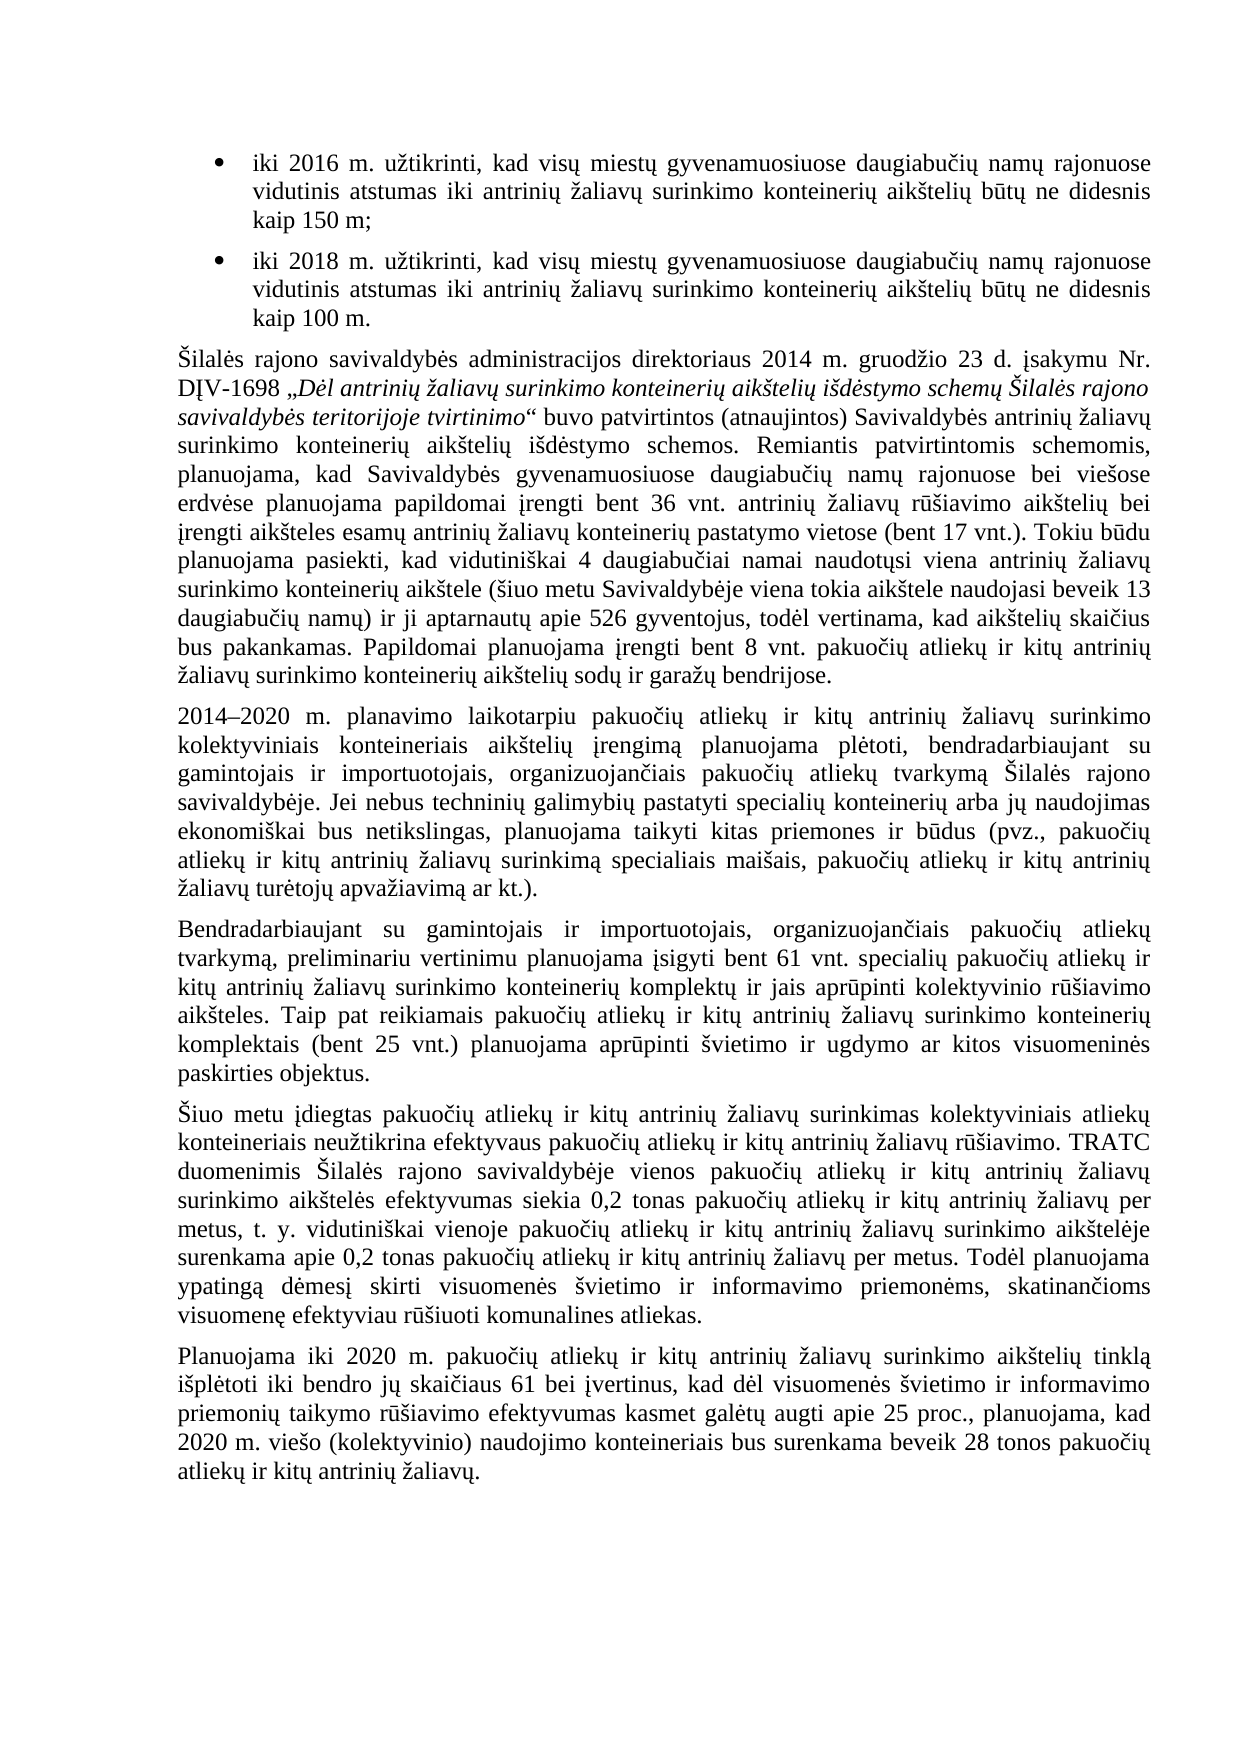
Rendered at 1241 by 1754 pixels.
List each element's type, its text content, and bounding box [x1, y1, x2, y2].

text Šiuo metu įdiegtas pakuočių atliekų ir kitų antrinių žaliavų surinkimas kolektyviniais atliekų konteineriais neužtikrina efektyvaus pakuočių atliekų ir kitų antrinių žaliavų rūšiavimo. TRATC duomenimis Šilalės rajono savivaldybėje vienos pakuočių atliekų ir kitų antrinių žaliavų surinkimo aikštelės efektyvumas siekia 0,2 tonas pakuočių atliekų ir kitų antrinių žaliavų per metus, t. y. vidutiniškai vienoje pakuočių atliekų ir kitų antrinių žaliavų surinkimo aikštelėje surenkama apie 0,2 tonas pakuočių atliekų ir kitų antrinių žaliavų per metus. Todėl planuojama ypatingą dėmesį skirti visuomenės švietimo ir informavimo priemonėms, skatinančioms visuomenę efektyviau rūšiuoti komunalines atliekas. [177, 1099, 1152, 1329]
text Šilalės rajono savivaldybės administracijos direktoriaus 2014 m. gruodžio 23 d. įsakymu Nr. DĮV-1698 „Dėl antrinių žaliavų surinkimo konteinerių aikštelių išdėstymo schemų Šilalės rajono savivaldybės teritorijoje tvirtinimo“ buvo patvirtintos (atnaujintos) Savivaldybės antrinių žaliavų surinkimo konteinerių aikštelių išdėstymo schemos. Remiantis patvirtintomis schemomis, planuojama, kad Savivaldybės gyvenamuosiuose daugiabučių namų rajonuose bei viešose erdvėse planuojama papildomai įrengti bent 36 vnt. antrinių žaliavų rūšiavimo aikštelių bei įrengti aikšteles esamų antrinių žaliavų konteinerių pastatymo vietose (bent 17 vnt.). Tokiu būdu planuojama pasiekti, kad vidutiniškai 4 daugiabučiai namai naudotųsi viena antrinių žaliavų surinkimo konteinerių aikštele (šiuo metu Savivaldybėje viena tokia aikštele naudojasi beveik 13 daugiabučių namų) ir ji aptarnautų apie 526 gyventojus, todėl vertinama, kad aikštelių skaičius bus pakankamas. Papildomai planuojama įrengti bent 8 vnt. pakuočių atliekų ir kitų antrinių žaliavų surinkimo konteinerių aikštelių sodų ir garažų bendrijose. [177, 344, 1152, 689]
text  iki 2018 m. užtikrinti, kad visų miestų gyvenamuosiuose daugiabučių namų rajonuose vidutinis atstumas iki antrinių žaliavų surinkimo konteinerių aikštelių būtų ne didesnis kaip 100 m. [215, 246, 1152, 332]
text Bendradarbiaujant su gamintojais ir importuotojais, organizuojančiais pakuočių atliekų tvarkymą, preliminariu vertinimu planuojama įsigyti bent 61 vnt. specialių pakuočių atliekų ir kitų antrinių žaliavų surinkimo konteinerių komplektų ir jais aprūpinti kolektyvinio rūšiavimo aikšteles. Taip pat reikiamais pakuočių atliekų ir kitų antrinių žaliavų surinkimo konteinerių komplektais (bent 25 vnt.) planuojama aprūpinti švietimo ir ugdymo ar kitos visuomeninės paskirties objektus. [177, 914, 1152, 1087]
text  iki 2016 m. užtikrinti, kad visų miestų gyvenamuosiuose daugiabučių namų rajonuose vidutinis atstumas iki antrinių žaliavų surinkimo konteinerių aikštelių būtų ne didesnis kaip 150 m; [215, 148, 1152, 234]
text Planuojama iki 2020 m. pakuočių atliekų ir kitų antrinių žaliavų surinkimo aikštelių tinklą išplėtoti iki bendro jų skaičiaus 61 bei įvertinus, kad dėl visuomenės švietimo ir informavimo priemonių taikymo rūšiavimo efektyvumas kasmet galėtų augti apie 25 proc., planuojama, kad 2020 m. viešo (kolektyvinio) naudojimo konteineriais bus surenkama beveik 28 tonos pakuočių atliekų ir kitų antrinių žaliavų. [177, 1341, 1152, 1484]
text 2014–2020 m. planavimo laikotarpiu pakuočių atliekų ir kitų antrinių žaliavų surinkimo kolektyviniais konteineriais aikštelių įrengimą planuojama plėtoti, bendradarbiaujant su gamintojais ir importuotojais, organizuojančiais pakuočių atliekų tvarkymą Šilalės rajono savivaldybėje. Jei nebus techninių galimybių pastatyti specialių konteinerių arba jų naudojimas ekonomiškai bus netikslingas, planuojama taikyti kitas priemones ir būdus (pvz., pakuočių atliekų ir kitų antrinių žaliavų surinkimą specialiais maišais, pakuočių atliekų ir kitų antrinių žaliavų turėtojų apvažiavimą ar kt.). [177, 701, 1152, 902]
